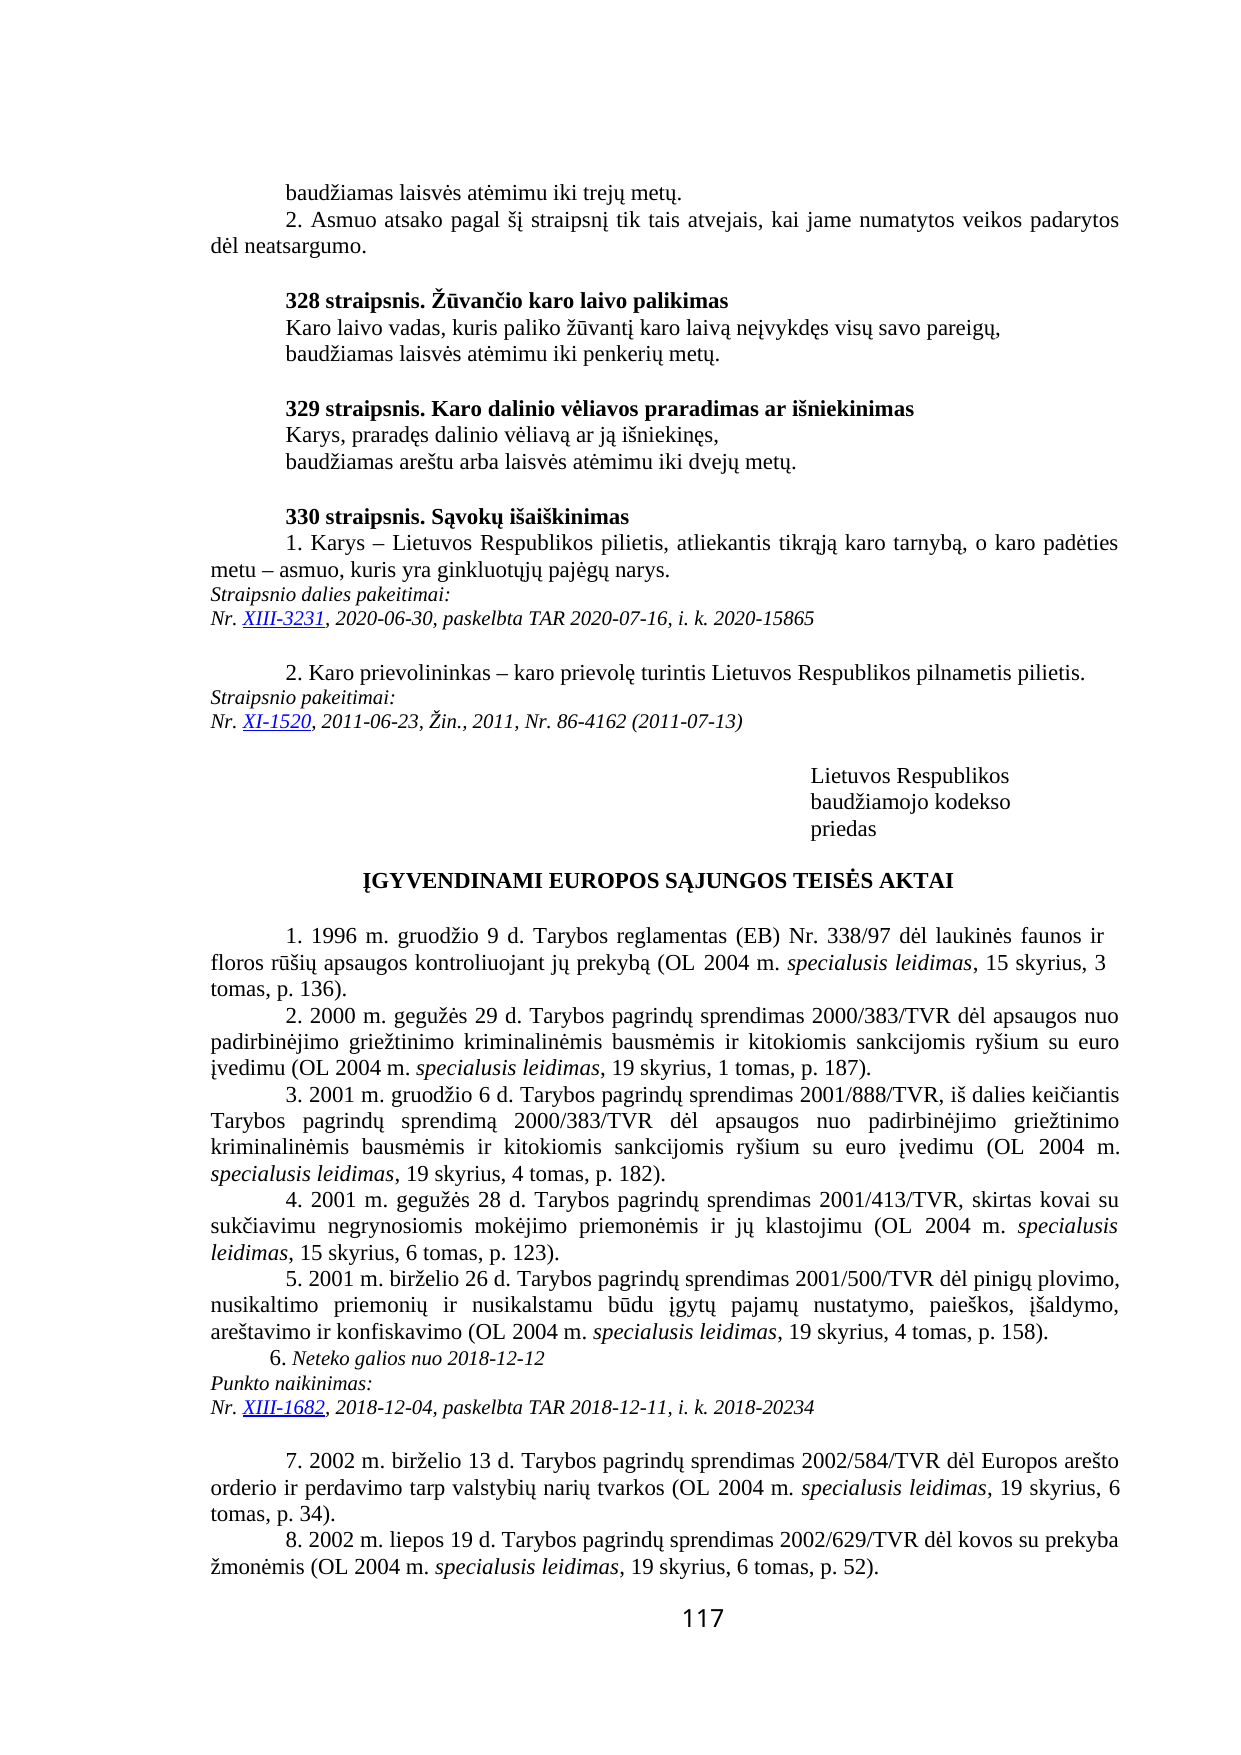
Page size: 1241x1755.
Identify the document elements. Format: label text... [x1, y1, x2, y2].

text 328 straipsnis. Žūvančio karo laivo palikimas [210, 287, 1120, 314]
text Nr. XIII-3231, 2020-06-30, paskelbta TAR 2020-07-16, i. k. 2020-15865 [210, 606, 1120, 630]
text 2. Karo prievolininkas – karo prievolę turintis Lietuvos Respublikos pilnametis pilietis. [210, 659, 1120, 685]
text Nr. XI-1520, 2011-06-23, Žin., 2011, Nr. 86-4162 (2011-07-13) [210, 709, 1120, 733]
text baudžiamas laisvės atėmimu iki penkerių metų. [210, 340, 1120, 366]
text Nr. XIII-1682, 2018-12-04, paskelbta TAR 2018-12-11, i. k. 2018-20234 [210, 1395, 1120, 1419]
text 7. 2002 m. birželio 13 d. Tarybos pagrindų sprendimas 2002/584/TVR dėl Europos arešto orderio ir perdavimo tarp valstybių narių tvarkos (OL 2004 m. specialusis leidimas, 19 skyrius, 6 tomas, p. 34). [210, 1447, 1120, 1527]
text ĮGYVENDINAMI EUROPOS SĄJUNGOS TEISĖS AKTAI [210, 867, 1106, 894]
text 329 straipsnis. Karo dalinio vėliavos praradimas ar išniekinimas [210, 395, 1120, 421]
text Karo laivo vadas, kuris paliko žūvantį karo laivą neįvykdęs visų savo pareigų, [210, 314, 1120, 340]
text baudžiamas laisvės atėmimu iki trejų metų. [210, 179, 1120, 206]
text priedas [210, 815, 1120, 841]
text Straipsnio pakeitimai: [210, 685, 1120, 709]
text 5. 2001 m. birželio 26 d. Tarybos pagrindų sprendimas 2001/500/TVR dėl pinigų plovimo, nusikaltimo priemonių ir nusikalstamu būdu įgytų pajamų nustatymo, paieškos, įšaldymo, areštavimo ir konfiskavimo (OL 2004 m. specialusis leidimas, 19 skyrius, 4 tomas, p. 158). [210, 1265, 1120, 1344]
text 3. 2001 m. gruodžio 6 d. Tarybos pagrindų sprendimas 2001/888/TVR, iš dalies keičiantis Tarybos pagrindų sprendimą 2000/383/TVR dėl apsaugos nuo padirbinėjimo griežtinimo kriminalinėmis bausmėmis ir kitokiomis sankcijomis ryšium su euro įvedimu (OL 2004 m. specialusis leidimas, 19 skyrius, 4 tomas, p. 182). [210, 1081, 1120, 1186]
text 2. Asmuo atsako pagal šį straipsnį tik tais atvejais, kai jame numatytos veikos padarytos dėl neatsargumo. [210, 206, 1120, 258]
text baudžiamojo kodekso [210, 788, 1120, 815]
text 6. Neteko galios nuo 2018-12-12 [210, 1344, 1120, 1371]
text Lietuvos Respublikos [210, 762, 1120, 788]
text 1. Karys – Lietuvos Respublikos pilietis, atliekantis tikrąją karo tarnybą, o karo padėties metu – asmuo, kuris yra ginkluotųjų pajėgų narys. [210, 529, 1120, 582]
text Straipsnio dalies pakeitimai: [210, 582, 1120, 606]
text 1. 1996 m. gruodžio 9 d. Tarybos reglamentas (EB) Nr. 338/97 dėl laukinės faunos ir floros rūšių apsaugos kontroliuojant jų prekybą (OL 2004 m. specialusis leidimas, 15 skyrius, 3 tomas, p. 136). [210, 923, 1106, 1002]
text 2. 2000 m. gegužės 29 d. Tarybos pagrindų sprendimas 2000/383/TVR dėl apsaugos nuo padirbinėjimo griežtinimo kriminalinėmis bausmėmis ir kitokiomis sankcijomis ryšium su euro įvedimu (OL 2004 m. specialusis leidimas, 19 skyrius, 1 tomas, p. 187). [210, 1002, 1120, 1081]
text 4. 2001 m. gegužės 28 d. Tarybos pagrindų sprendimas 2001/413/TVR, skirtas kovai su sukčiavimu negrynosiomis mokėjimo priemonėmis ir jų klastojimu (OL 2004 m. specialusis leidimas, 15 skyrius, 6 tomas, p. 123). [210, 1186, 1120, 1265]
text 330 straipsnis. Sąvokų išaiškinimas [210, 503, 1120, 529]
text baudžiamas areštu arba laisvės atėmimu iki dvejų metų. [210, 448, 1120, 474]
text Punkto naikinimas: [210, 1371, 1120, 1395]
text Karys, praradęs dalinio vėliavą ar ją išniekinęs, [210, 421, 1120, 448]
text 8. 2002 m. liepos 19 d. Tarybos pagrindų sprendimas 2002/629/TVR dėl kovos su prekyba žmonėmis (OL 2004 m. specialusis leidimas, 19 skyrius, 6 tomas, p. 52). [210, 1527, 1120, 1579]
